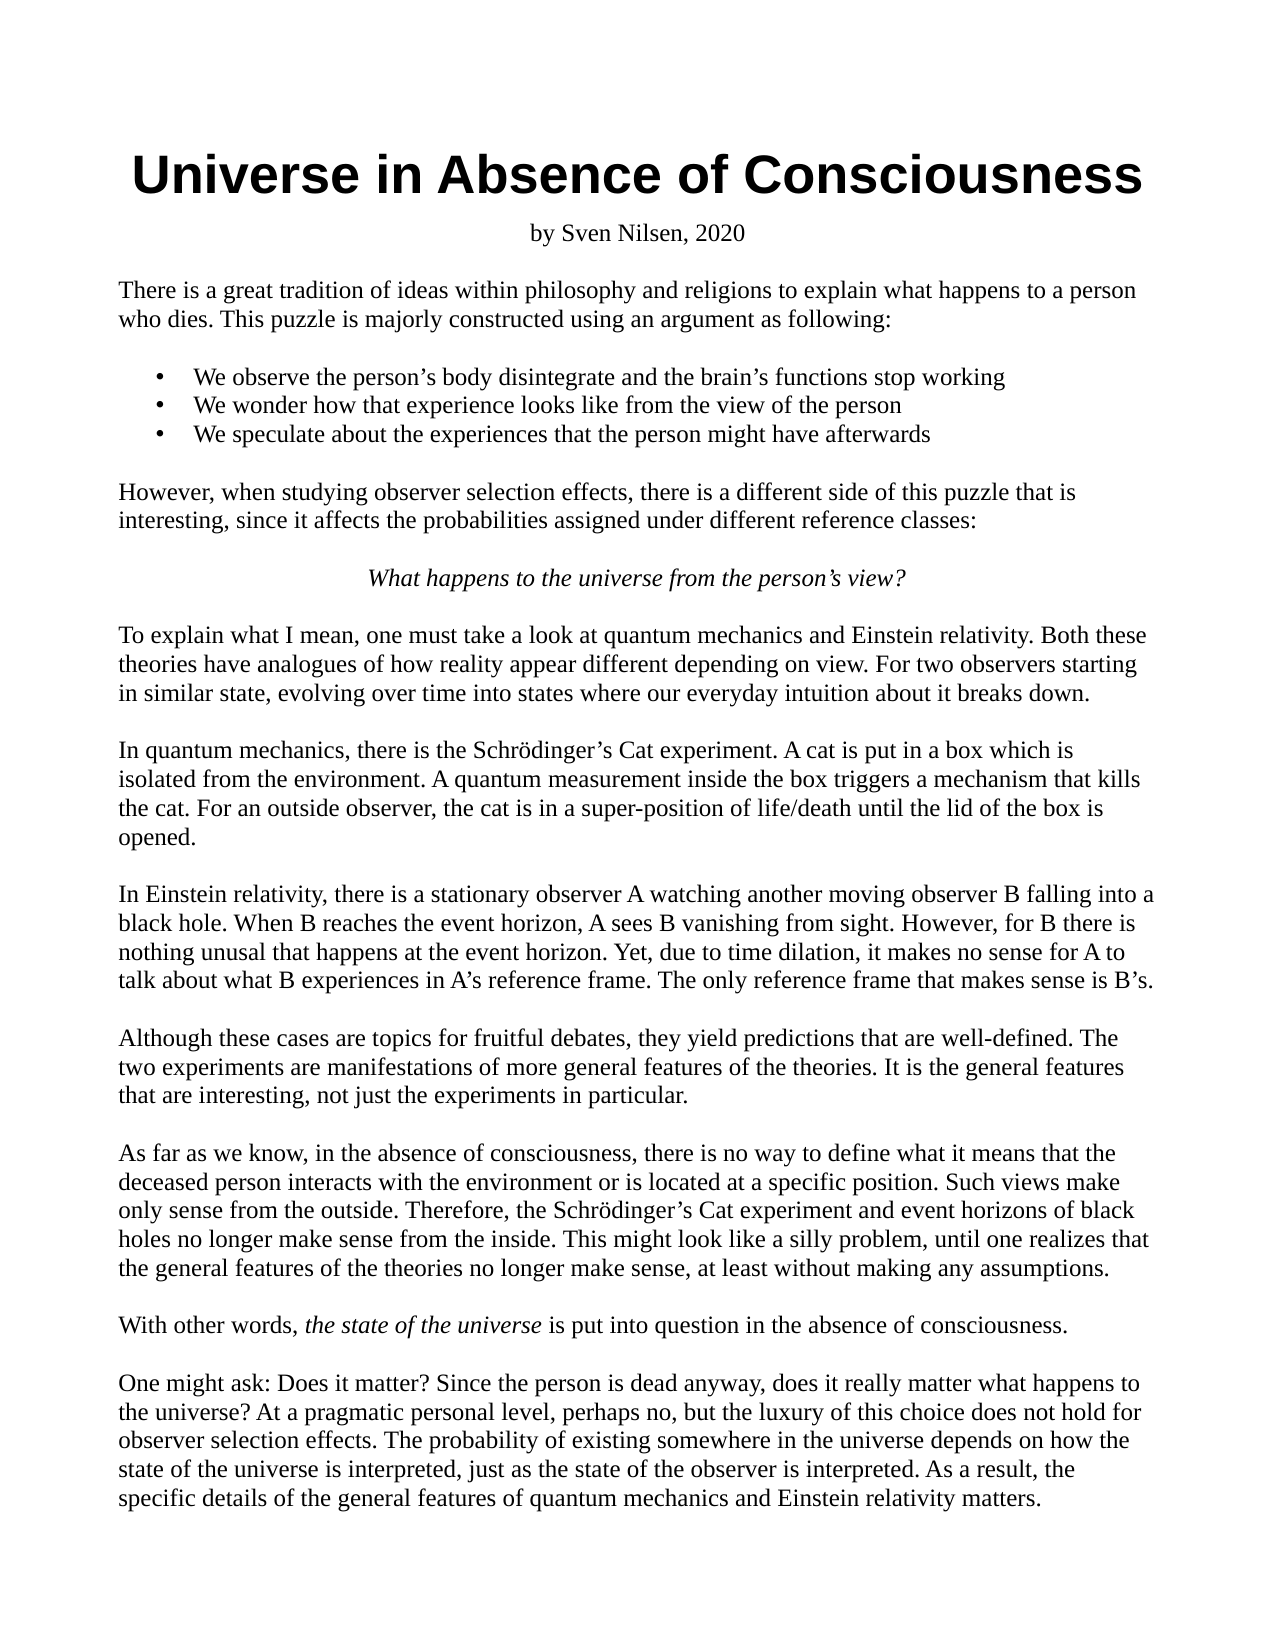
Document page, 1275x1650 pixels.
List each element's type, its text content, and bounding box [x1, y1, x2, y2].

text As far as we know, in the absence of consciousness, there is no way to define what it means that the deceased person interacts with the environment or is located at a specific position. Such views make only sense from the outside. Therefore, the Schrödinger’s Cat experiment and event horizons of black holes no longer make sense from the inside. This might look like a silly problem, until one realizes that the general features of the theories no longer make sense, at least without making any assumptions. [118, 1138, 1157, 1282]
text With other words, the state of the universe is put into question in the absence of consciousness. [118, 1310, 1157, 1339]
title Universe in Absence of Consciousness [118, 143, 1157, 205]
text In quantum mechanics, there is the Schrödinger’s Cat experiment. A cat is put in a box which is isolated from the environment. A quantum measurement inside the box triggers a mechanism that kills the cat. For an outside observer, the cat is in a super-position of life/death until the lid of the box is opened. [118, 735, 1157, 850]
text One might ask: Does it matter? Since the person is dead anyway, does it really matter what happens to the universe? At a pragmatic personal level, perhaps no, but the luxury of this choice does not hold for observer selection effects. The probability of existing somewhere in the universe depends on how the state of the universe is interpreted, just as the state of the observer is interpreted. As a result, the specific details of the general features of quantum mechanics and Einstein relativity matters. [118, 1368, 1157, 1512]
text In Einstein relativity, there is a stationary observer A watching another moving observer B falling into a black hole. When B reaches the event horizon, A sees B vanishing from sight. However, for B there is nothing unusal that happens at the event horizon. Yet, due to time dilation, it makes no sense for A to talk about what B experiences in A’s reference frame. The only reference frame that makes sense is B’s. [118, 879, 1157, 994]
text What happens to the universe from the person’s view? [118, 563, 1157, 592]
text There is a great tradition of ideas within philosophy and religions to explain what happens to a person who dies. This puzzle is majorly constructed using an argument as following: [118, 275, 1157, 333]
text To explain what I mean, one must take a look at quantum mechanics and Einstein relativity. Both these theories have analogues of how reality appear different depending on view. For two observers starting in similar state, evolving over time into states where our everyday intuition about it breaks down. [118, 620, 1157, 707]
list We wonder how that experience looks like from the view of the person [156, 390, 1157, 419]
text However, when studying observer selection effects, there is a different side of this puzzle that is interesting, since it affects the probabilities assigned under different reference classes: [118, 477, 1157, 534]
text by Sven Nilsen, 2020 [118, 218, 1157, 247]
list We speculate about the experiences that the person might have afterwards [156, 419, 1157, 448]
text Although these cases are topics for fruitful debates, they yield predictions that are well-defined. The two experiments are manifestations of more general features of the theories. It is the general features that are interesting, not just the experiments in particular. [118, 1023, 1157, 1109]
list We observe the person’s body disintegrate and the brain’s functions stop working [156, 362, 1157, 390]
